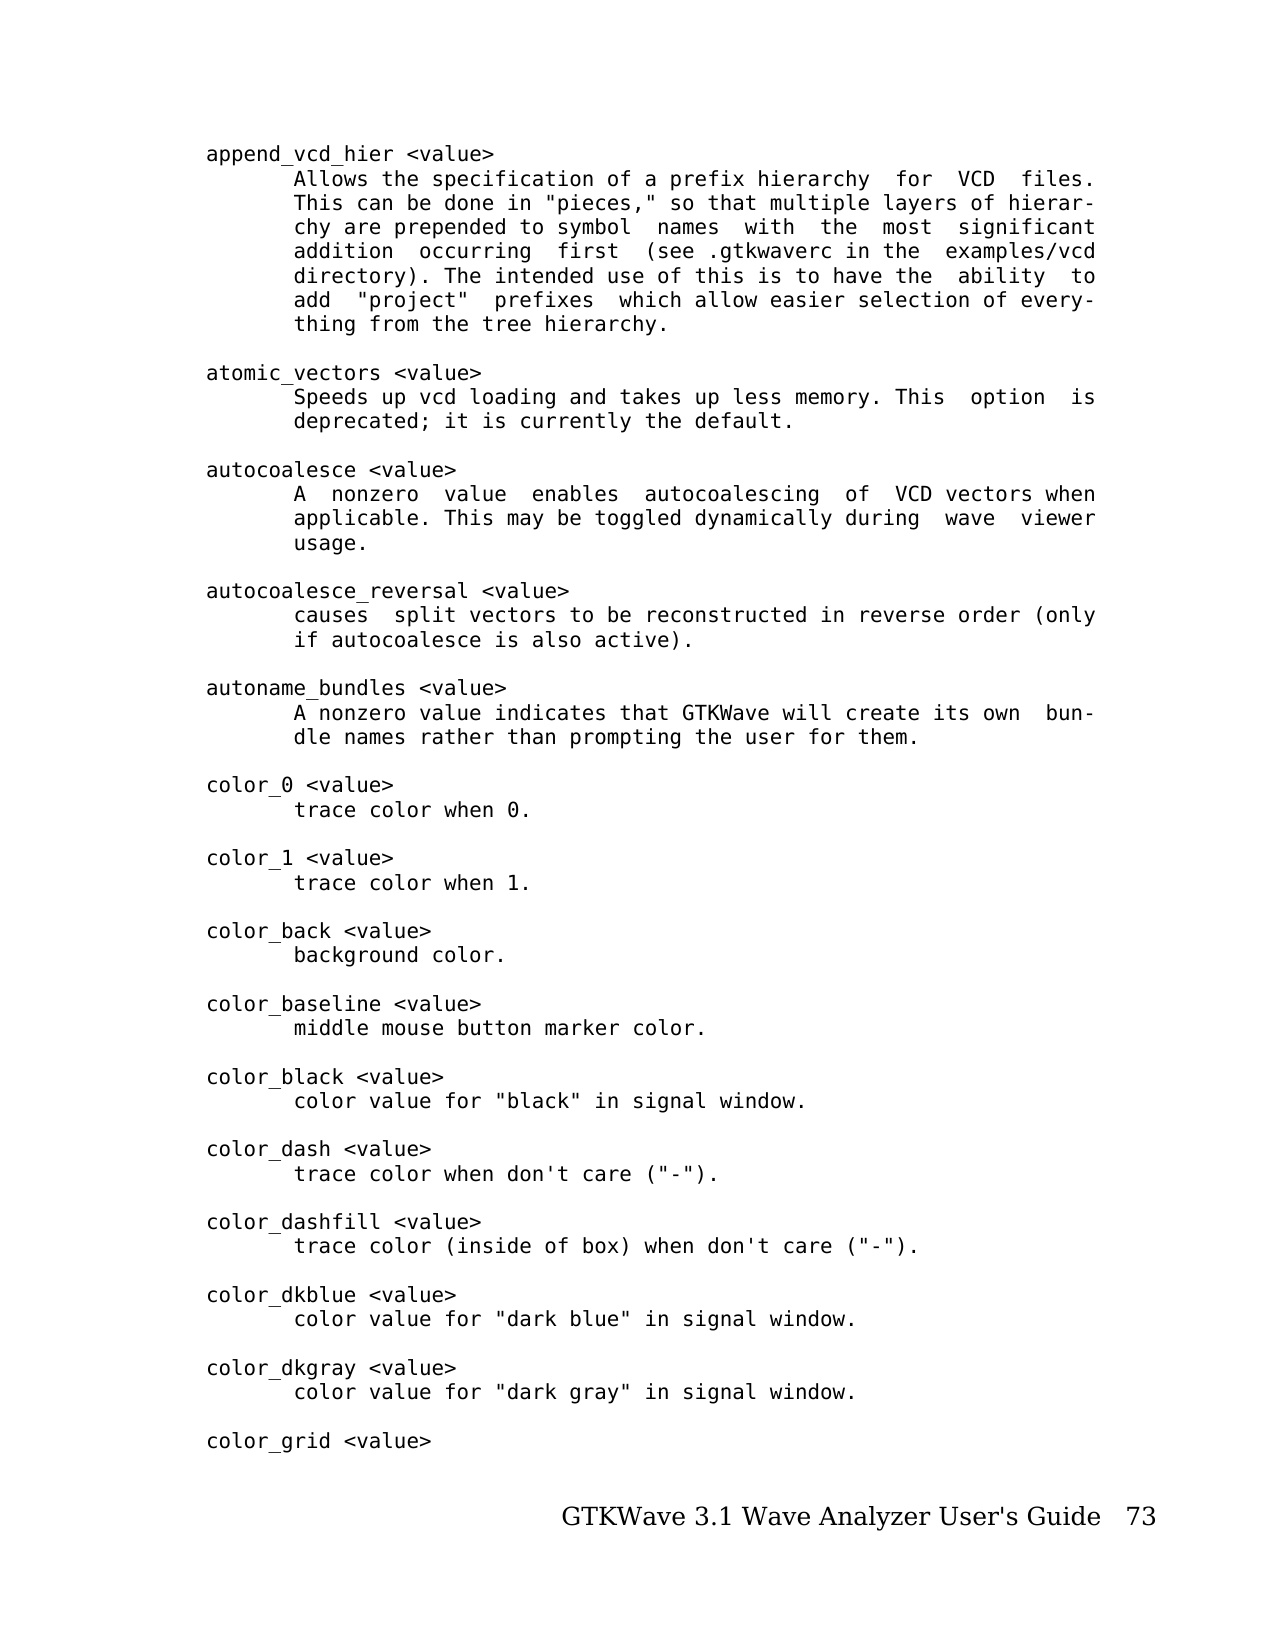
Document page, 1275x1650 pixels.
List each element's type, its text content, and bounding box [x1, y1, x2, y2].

text autocoalesce <value> [118, 458, 1157, 482]
text background color. [118, 943, 1157, 968]
text color_black <value> [118, 1065, 1157, 1089]
text causes split vectors to be reconstructed in reverse order (only [118, 603, 1157, 628]
text trace color (inside of box) when don't care ("-"). [118, 1234, 1157, 1259]
text autocoalesce_reversal <value> [118, 579, 1157, 603]
text color_grid <value> [118, 1429, 1157, 1453]
text deprecated; it is currently the default. [118, 409, 1157, 434]
text trace color when don't care ("-"). [118, 1162, 1157, 1186]
text trace color when 1. [118, 871, 1157, 895]
text thing from the tree hierarchy. [118, 312, 1157, 337]
text A nonzero value enables autocoalescing of VCD vectors when [118, 482, 1157, 506]
text atomic_vectors <value> [118, 361, 1157, 385]
text applicable. This may be toggled dynamically during wave viewer [118, 506, 1157, 531]
text directory). The intended use of this is to have the ability to [118, 264, 1157, 288]
text chy are prepended to symbol names with the most significant [118, 215, 1157, 239]
text color value for "dark gray" in signal window. [118, 1380, 1157, 1404]
text middle mouse button marker color. [118, 1016, 1157, 1040]
text color_dkblue <value> [118, 1283, 1157, 1307]
text trace color when 0. [118, 798, 1157, 822]
text color value for "dark blue" in signal window. [118, 1307, 1157, 1332]
text autoname_bundles <value> [118, 676, 1157, 701]
text color_back <value> [118, 919, 1157, 943]
text color_dkgray <value> [118, 1356, 1157, 1380]
text color_dash <value> [118, 1137, 1157, 1162]
text color_dashfill <value> [118, 1210, 1157, 1234]
text Allows the specification of a prefix hierarchy for VCD files. [118, 167, 1157, 191]
text color_1 <value> [118, 846, 1157, 871]
text append_vcd_hier <value> [118, 142, 1157, 167]
text Speeds up vcd loading and takes up less memory. This option is [118, 385, 1157, 409]
text usage. [118, 531, 1157, 555]
text if autocoalesce is also active). [118, 628, 1157, 652]
text This can be done in "pieces," so that multiple layers of hierar- [118, 191, 1157, 215]
text dle names rather than prompting the user for them. [118, 725, 1157, 749]
text color value for "black" in signal window. [118, 1089, 1157, 1113]
text color_0 <value> [118, 773, 1157, 798]
text add "project" prefixes which allow easier selection of every- [118, 288, 1157, 312]
text addition occurring first (see .gtkwaverc in the examples/vcd [118, 239, 1157, 264]
text color_baseline <value> [118, 992, 1157, 1016]
text A nonzero value indicates that GTKWave will create its own bun- [118, 701, 1157, 725]
